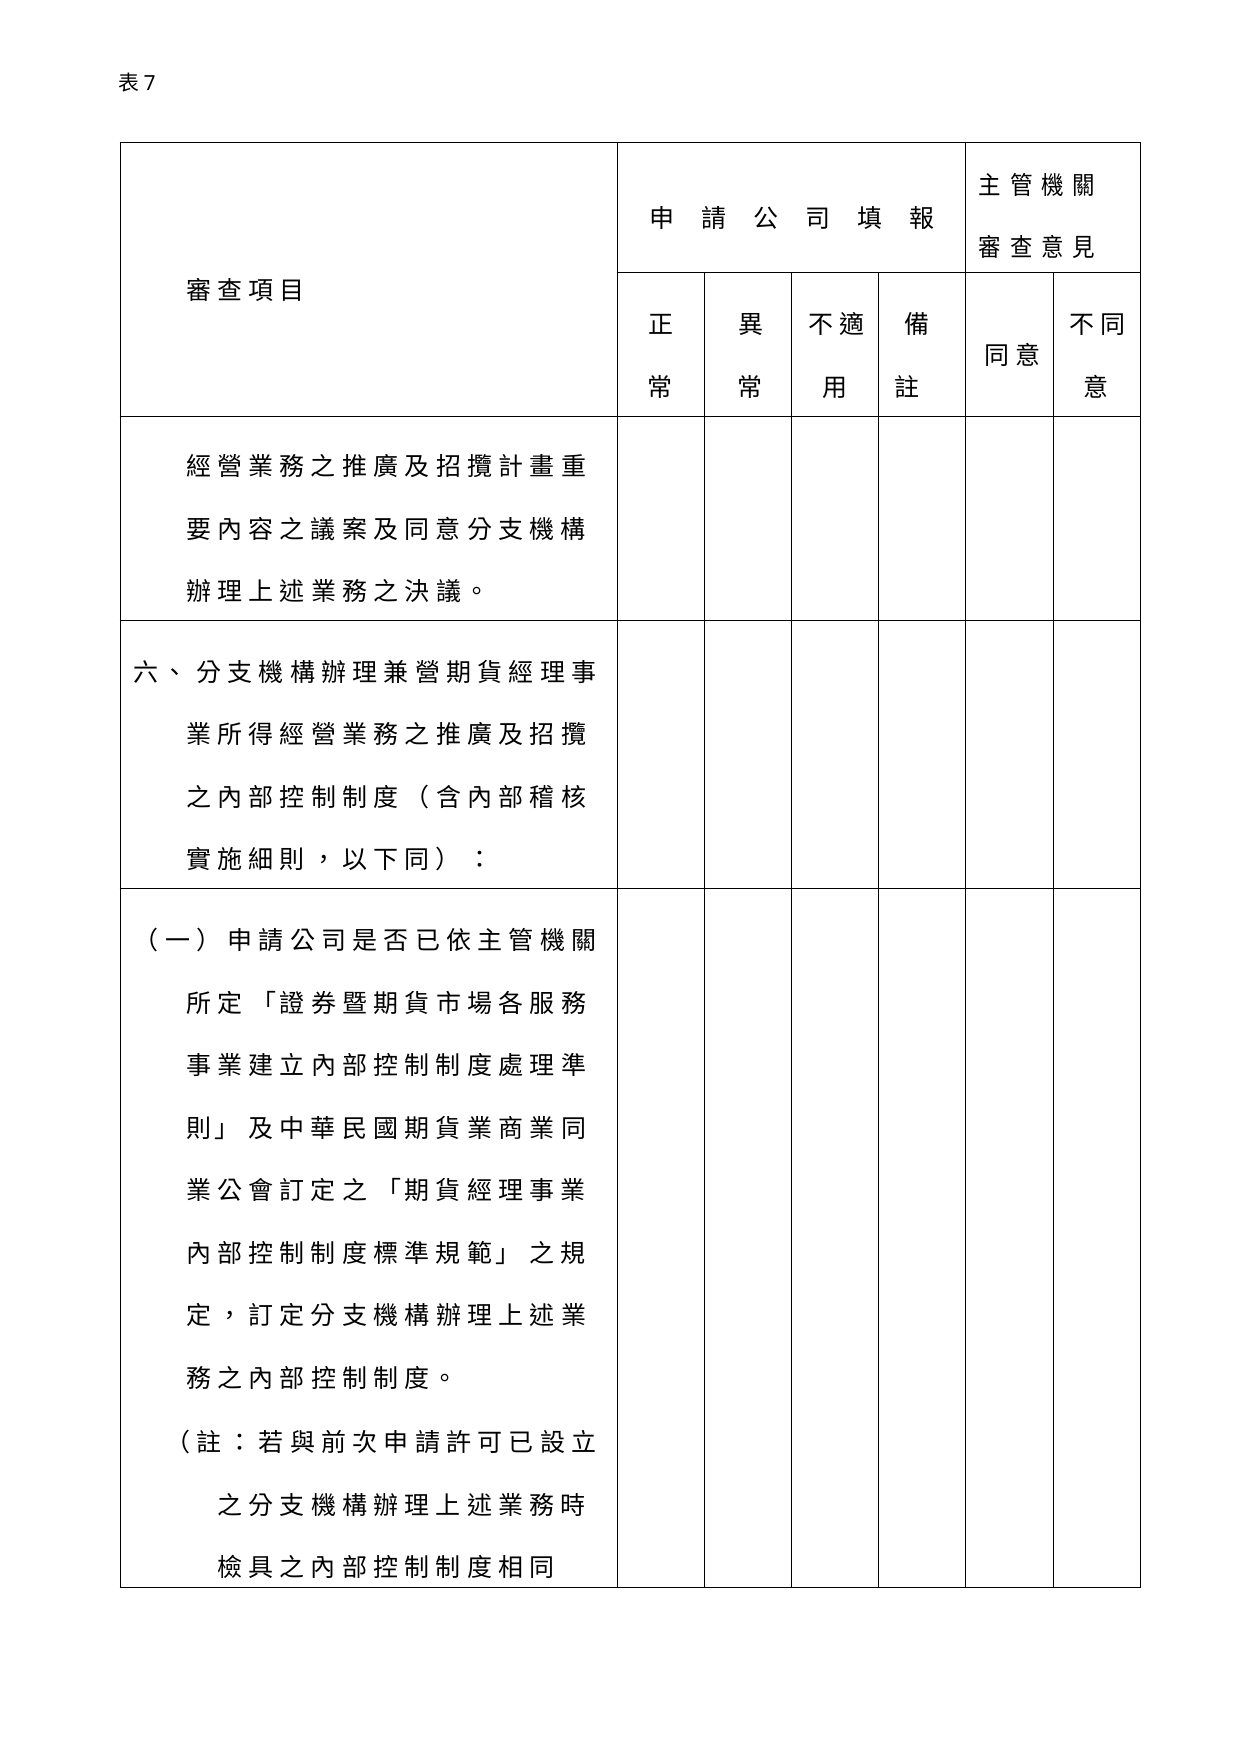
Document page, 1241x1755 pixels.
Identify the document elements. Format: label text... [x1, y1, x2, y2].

table_cell 經營業務之推廣及招攬計畫重要內容之議案及同意分支機構辦理上述業務之決議。 [121, 417, 617, 619]
table_cell [1054, 889, 1140, 1587]
table_cell [792, 417, 878, 619]
table_cell [618, 417, 704, 619]
table_cell 六、分支機構辦理兼營期貨經理事業所得經營業務之推廣及招攬之內部控制制度（含內部稽核實施細則，以下同）： [121, 621, 617, 888]
table_cell [879, 417, 965, 619]
table_cell 同意 [966, 273, 1053, 416]
table_cell [792, 621, 878, 888]
table_cell 備 註 [879, 273, 965, 416]
table_cell [1054, 621, 1140, 888]
table_cell 正 常 [618, 273, 704, 416]
table_header 主管機關 審查意見 [966, 143, 1140, 272]
table_cell [966, 417, 1053, 619]
table_cell [705, 889, 791, 1587]
table_cell 異 常 [705, 273, 791, 416]
table_cell [966, 889, 1053, 1587]
table_cell [705, 621, 791, 888]
table_cell [618, 621, 704, 888]
table_cell 不同意 [1054, 273, 1140, 416]
table_cell （一）申請公司是否已依主管機關所定「證券暨期貨市場各服務事業建立內部控制制度處理準則」及中華民國期貨業商業同業公會訂定之「期貨經理事業內部控制制度標準規範」之規定，訂定分支機構辦理上述業務之內部控制制度。 （註：若與前次申請許可已設立之分支機構辦理上述業務時檢具之內部控制制度相同 [121, 889, 617, 1587]
table_cell 不適用 [792, 273, 878, 416]
table_cell [792, 889, 878, 1587]
table_cell [879, 621, 965, 888]
table_cell [618, 889, 704, 1587]
table_header 審查項目 [121, 143, 617, 416]
table_header 申 請 公 司 填 報 [618, 143, 965, 272]
table_cell [879, 889, 965, 1587]
table_cell [705, 417, 791, 619]
table_cell [1054, 417, 1140, 619]
table_cell [966, 621, 1053, 888]
